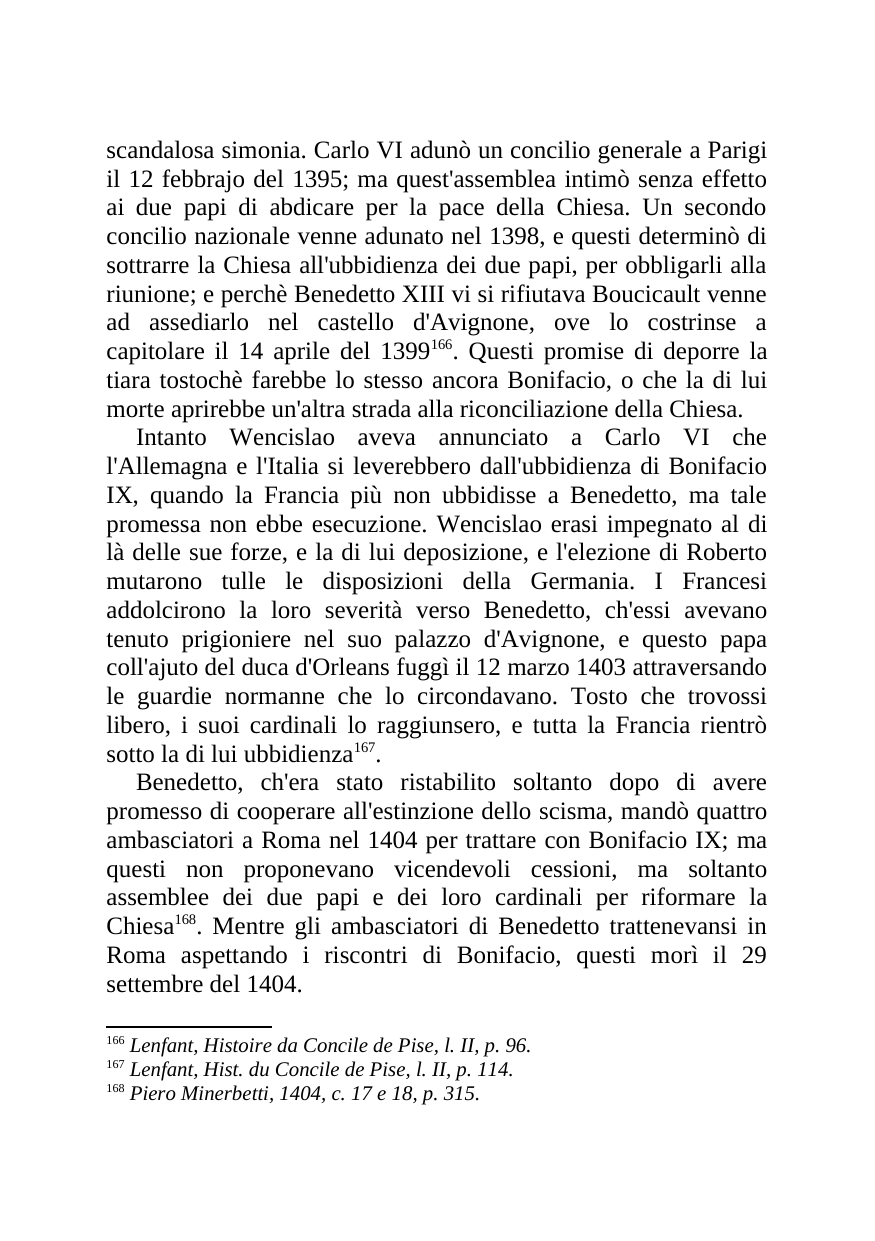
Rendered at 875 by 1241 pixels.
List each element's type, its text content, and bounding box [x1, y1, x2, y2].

text Intanto Wencislao aveva annunciato a Carlo VI che l'Allemagna e l'Italia si leverebbero dall'ubbidienza di Bonifacio IX, quando la Francia più non ubbidisse a Benedetto, ma tale promessa non ebbe esecuzione. Wencislao erasi impegnato al di là delle sue forze, e la di lui deposizione, e l'elezione di Roberto mutarono tulle le disposizioni della Germania. I Francesi addolcirono la loro severità verso Benedetto, ch'essi avevano tenuto prigioniere nel suo palazzo d'Avignone, e questo papa coll'ajuto del duca d'Orleans fuggì il 12 marzo 1403 attraversando le guardie normanne che lo circondavano. Tosto che trovossi libero, i suoi cardinali lo raggiunsero, e tutta la Francia rientrò sotto la di lui ubbidienza. [106, 422, 768, 767]
text Lenfant, Hist. du Concile de Pise, l. II, p. 114. [106, 1057, 768, 1081]
text scandalosa simonia. Carlo VI adunò un concilio generale a Parigi il 12 febbrajo del 1395; ma quest'assemblea intimò senza effetto ai due papi di abdicare per la pace della Chiesa. Un secondo concilio nazionale venne adunato nel 1398, e questi determinò di sottrarre la Chiesa all'ubbidienza dei due papi, per obbligarli alla riunione; e perchè Benedetto XIII vi si rifiutava Boucicault venne ad assediarlo nel castello d'Avignone, ove lo costrinse a capitolare il 14 aprile del 1399. Questi promise di deporre la tiara tostochè farebbe lo stesso ancora Bonifacio, o che la di lui morte aprirebbe un'altra strada alla riconciliazione della Chiesa. [106, 135, 768, 422]
text Piero Minerbetti, 1404, c. 17 e 18, p. 315. [106, 1081, 768, 1105]
text Benedetto, ch'era stato ristabilito soltanto dopo di avere promesso di cooperare all'estinzione dello scisma, mandò quattro ambasciatori a Roma nel 1404 per trattare con Bonifacio IX; ma questi non proponevano vicendevoli cessioni, ma soltanto assemblee dei due papi e dei loro cardinali per riformare la Chiesa. Mentre gli ambasciatori di Benedetto trattenevansi in Roma aspettando i riscontri di Bonifacio, questi morì il 29 settembre del 1404. [106, 767, 768, 997]
text Lenfant, Histoire da Concile de Pise, l. II, p. 96. [106, 1033, 768, 1057]
